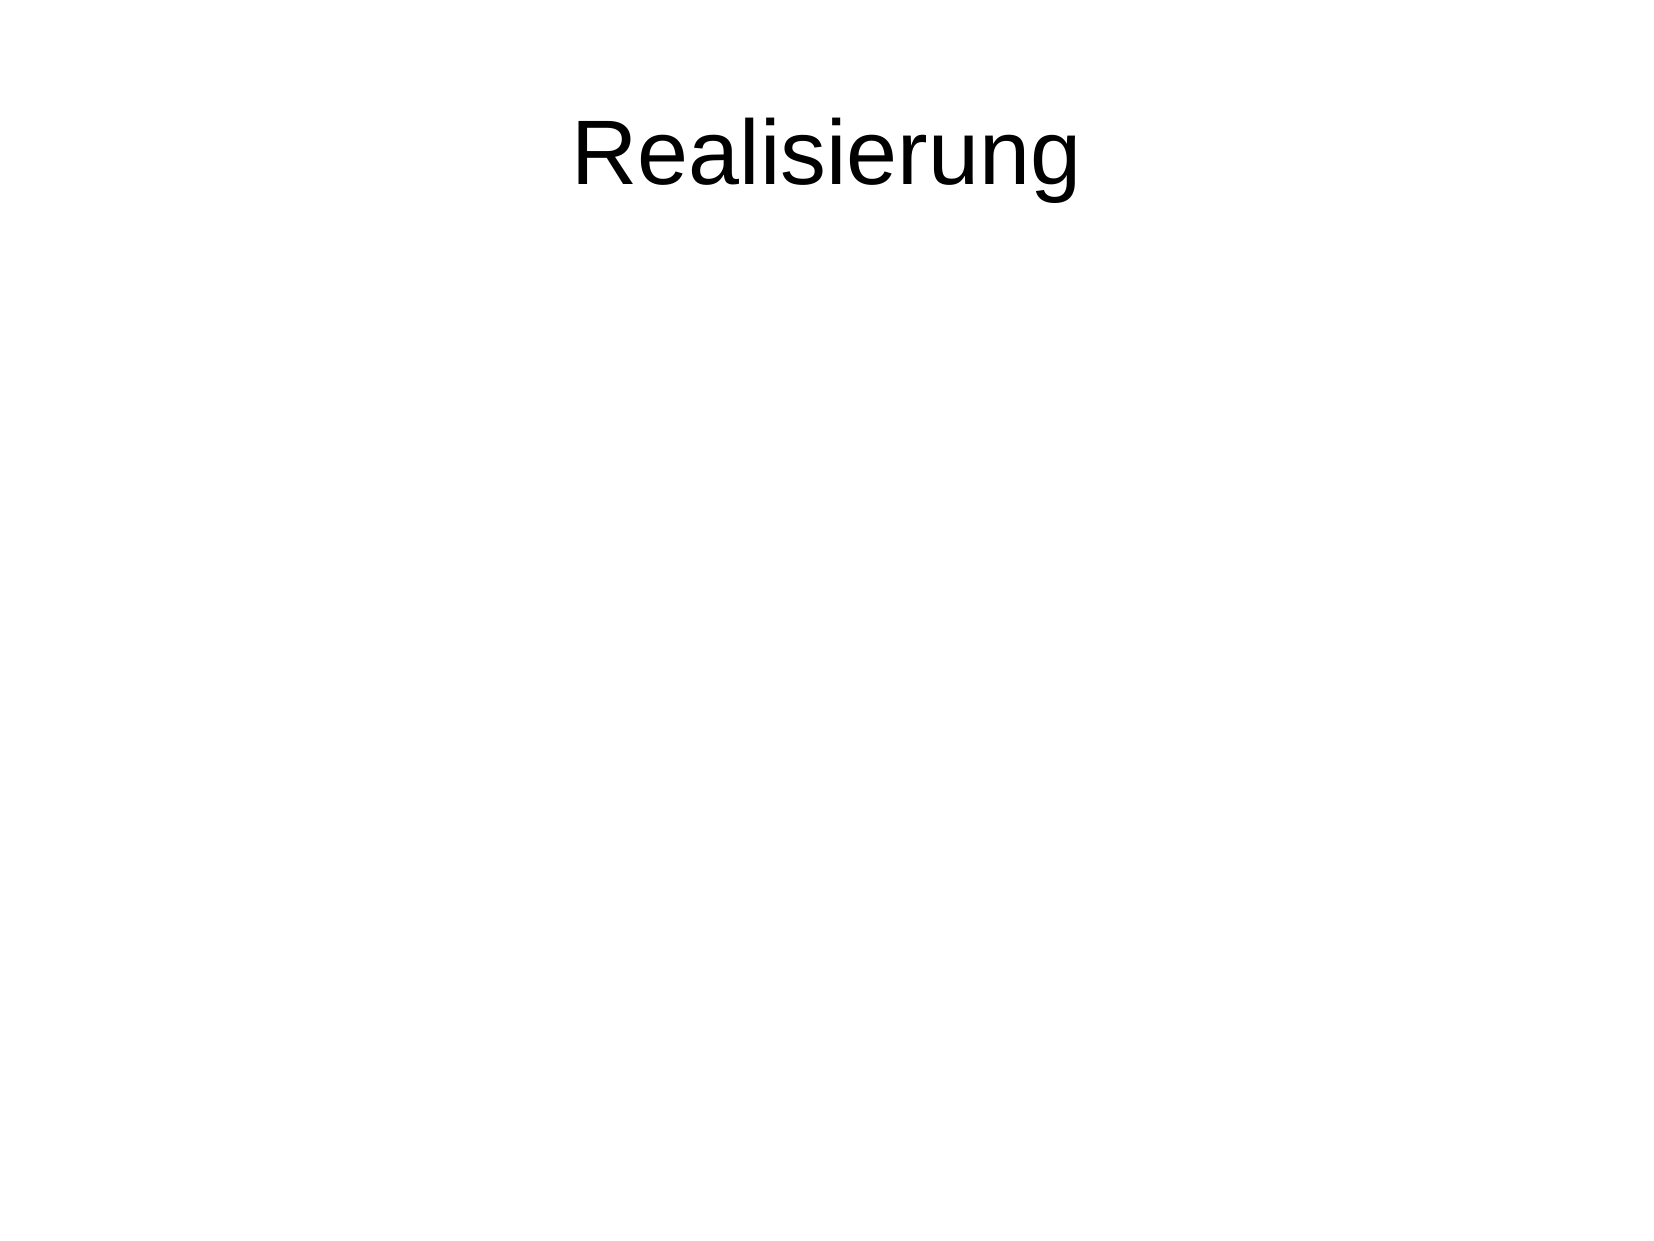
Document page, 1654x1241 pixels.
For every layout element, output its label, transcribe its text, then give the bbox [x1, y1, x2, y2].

title Realisierung [82, 49, 1571, 257]
